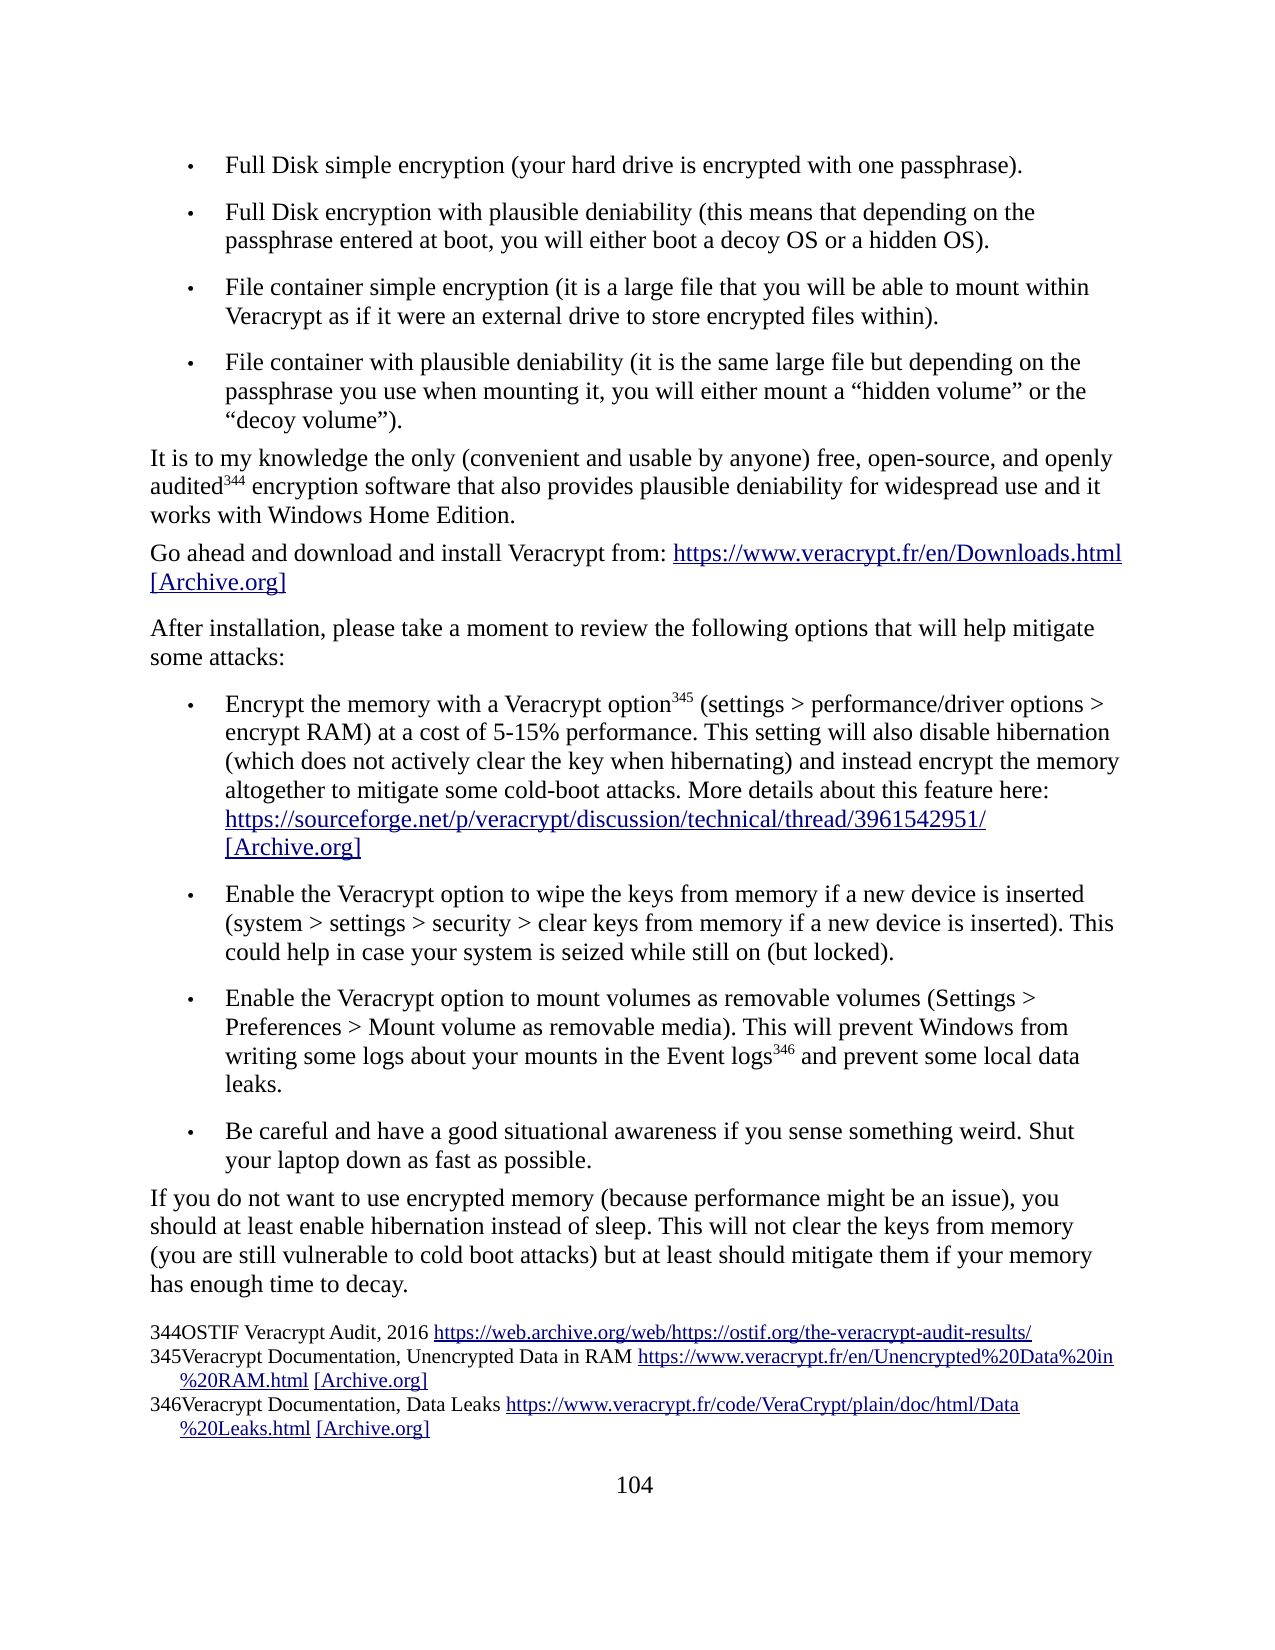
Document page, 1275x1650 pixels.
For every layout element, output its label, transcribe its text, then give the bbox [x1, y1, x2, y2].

text OSTIF Veracrypt Audit, 2016 https://web.archive.org/web/https://ostif.org/the-veracrypt-audit-results/ [150, 1320, 1125, 1344]
list Veracrypt Documentation, Data Leaks https://www.veracrypt.fr/code/VeraCrypt/plain/doc/html/Data%20Leaks.html [Archive.org] [150, 1392, 1125, 1440]
list Veracrypt Documentation, Unencrypted Data in RAM https://www.veracrypt.fr/en/Unencrypted%20Data%20in%20RAM.html [Archive.org] [150, 1344, 1125, 1392]
list File container simple encryption (it is a large file that you will be able to mount within Veracrypt as if it were an external drive to store encrypted files within). [187, 272, 1125, 329]
list Enable the Veracrypt option to mount volumes as removable volumes (Settings > Preferences > Mount volume as removable media). This will prevent Windows from writing some logs about your mounts in the Event logs and prevent some local data leaks. [187, 983, 1125, 1098]
text It is to my knowledge the only (convenient and usable by anyone) free, open-source, and openly audited encryption software that also provides plausible deniability for widespread use and it works with Windows Home Edition. [150, 443, 1125, 529]
text Go ahead and download and install Veracrypt from: https://www.veracrypt.fr/en/Downloads.html [Archive.org] [150, 538, 1125, 595]
list Be careful and have a good situational awareness if you sense something weird. Shut your laptop down as fast as possible. [187, 1116, 1125, 1174]
list Full Disk encryption with plausible deniability (this means that depending on the passphrase entered at boot, you will either boot a decoy OS or a hidden OS). [187, 197, 1125, 254]
text After installation, please take a moment to review the following options that will help mitigate some attacks: [150, 613, 1125, 671]
list Enable the Veracrypt option to wipe the keys from memory if a new device is inserted (system > settings > security > clear keys from memory if a new device is inserted). This could help in case your system is seized while still on (but locked). [187, 879, 1125, 965]
text If you do not want to use encrypted memory (because performance might be an issue), you should at least enable hibernation instead of sleep. This will not clear the keys from memory (you are still vulnerable to cold boot attacks) but at least should mitigate them if your memory has enough time to decay. [150, 1183, 1125, 1298]
list Full Disk simple encryption (your hard drive is encrypted with one passphrase). [187, 150, 1125, 179]
list File container with plausible deniability (it is the same large file but depending on the passphrase you use when mounting it, you will either mount a “hidden volume” or the “decoy volume”). [187, 347, 1125, 434]
list Encrypt the memory with a Veracrypt option (settings > performance/driver options > encrypt RAM) at a cost of 5-15% performance. This setting will also disable hibernation (which does not actively clear the key when hibernating) and instead encrypt the memory altogether to mitigate some cold-boot attacks. More details about this feature here: https://sourceforge.net/p/veracrypt/discussion/technical/thread/3961542951/ [Archive.org] [187, 689, 1125, 861]
